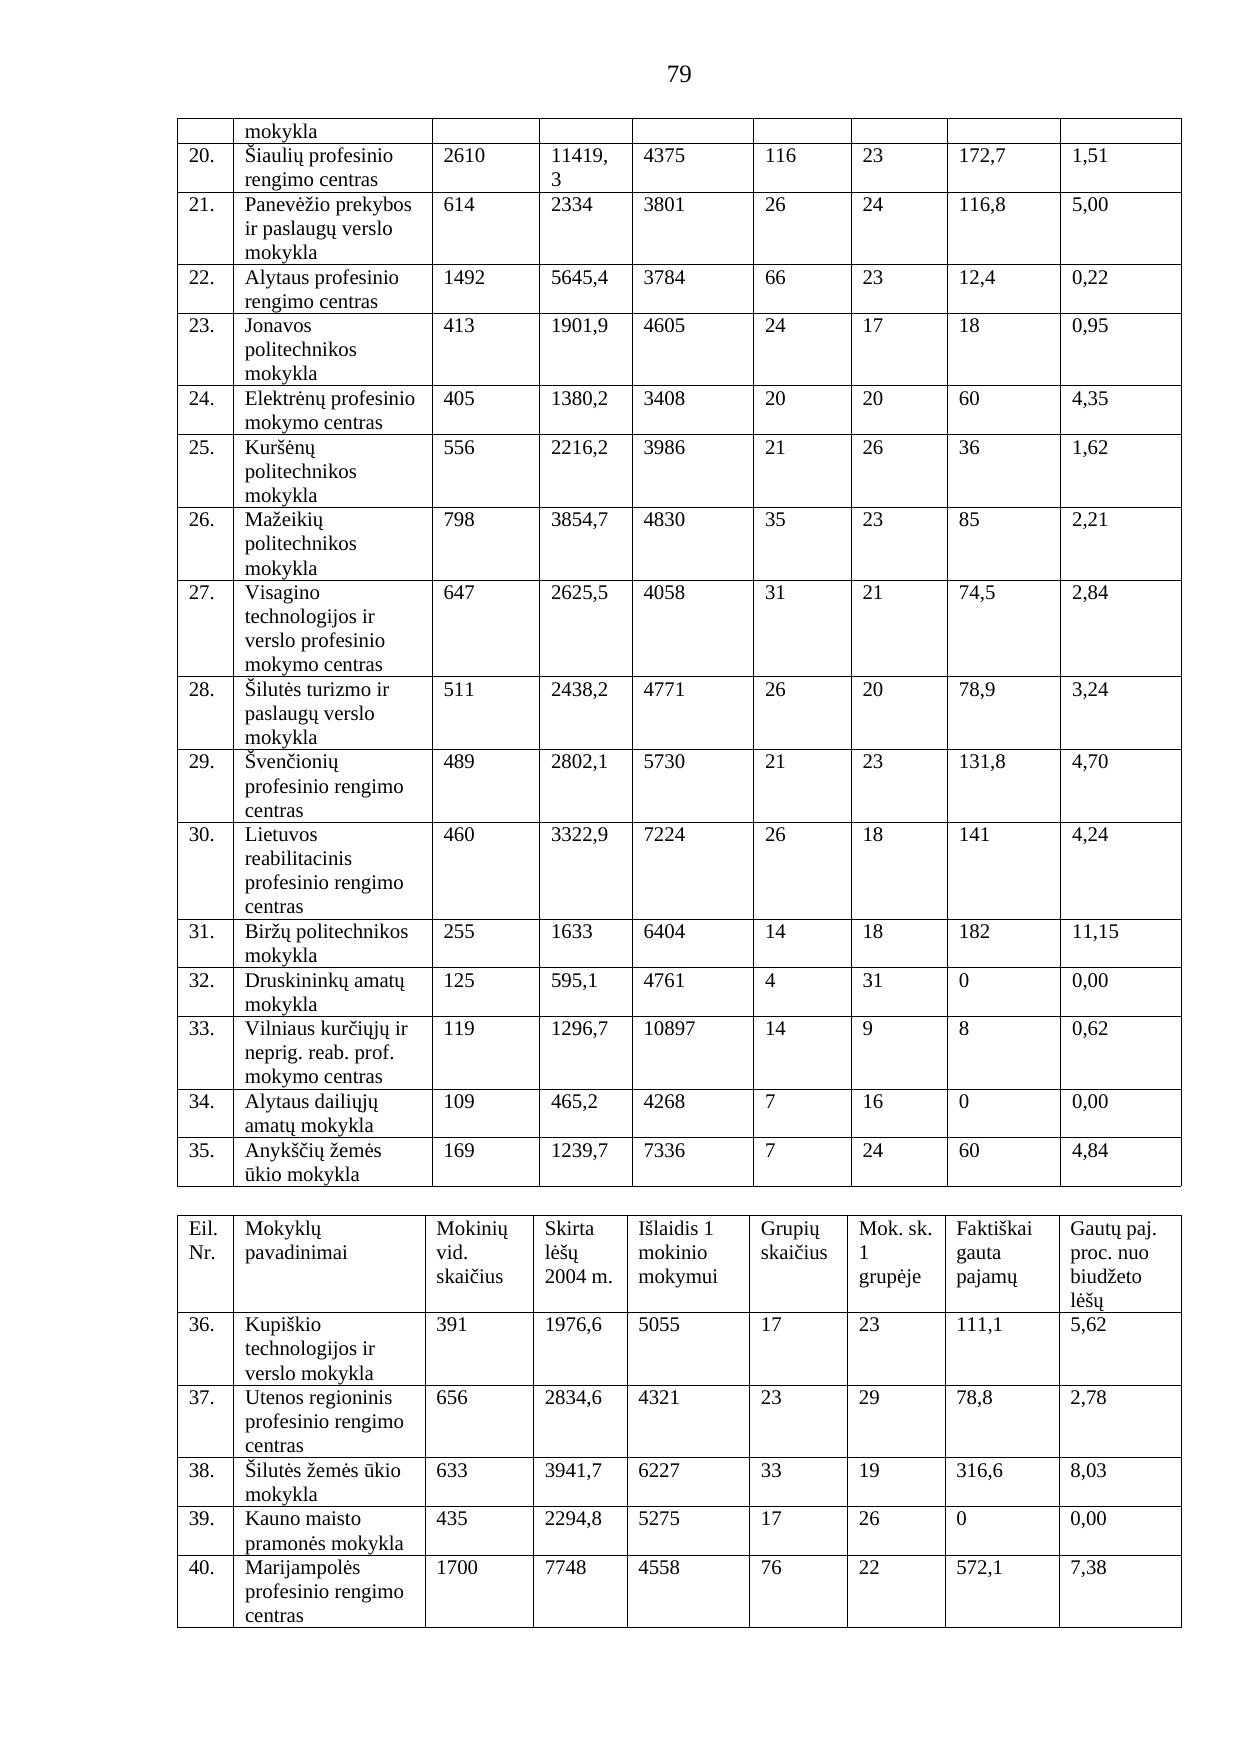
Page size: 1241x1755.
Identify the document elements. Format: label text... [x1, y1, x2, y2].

table_cell 0 [946, 1507, 1059, 1554]
table_cell 31 [852, 968, 947, 1016]
table_cell 116,8 [948, 193, 1060, 264]
table_cell 556 [433, 435, 539, 507]
table_cell Šilutės turizmo ir paslaugų verslo mokykla [234, 677, 432, 749]
table_cell 2625,5 [540, 581, 632, 676]
table_cell 31 [754, 581, 851, 676]
table_cell 32. [178, 968, 233, 1016]
table_cell 14 [754, 920, 851, 967]
table_cell 25. [178, 435, 233, 507]
table_cell 460 [433, 823, 539, 918]
table_cell 4,35 [1061, 386, 1181, 434]
table_cell 76 [750, 1556, 847, 1627]
table_header Gautų paj. proc. nuo biudžeto lėšų [1060, 1216, 1181, 1312]
table_cell 7 [754, 1090, 851, 1137]
table_cell 1,51 [1061, 144, 1181, 191]
table_cell 1492 [433, 265, 539, 313]
table_cell 4558 [628, 1556, 749, 1627]
table_cell Šilutės žemės ūkio mokykla [234, 1458, 425, 1506]
table_cell 26 [848, 1507, 945, 1554]
table_header Mokinių vid. skaičius [426, 1216, 533, 1312]
table_cell Druskininkų amatų mokykla [234, 968, 432, 1016]
table_cell 39. [178, 1507, 233, 1554]
table_cell 21 [754, 435, 851, 507]
table_cell 131,8 [948, 750, 1060, 822]
table_cell 23 [852, 144, 947, 191]
table_cell Kauno maisto pramonės mokykla [234, 1507, 425, 1554]
table_cell 109 [433, 1090, 539, 1137]
table_cell 23 [848, 1313, 945, 1384]
table_cell 7748 [534, 1556, 627, 1627]
table_cell 141 [948, 823, 1060, 918]
table_cell 2610 [433, 144, 539, 191]
table_cell 116 [754, 144, 851, 191]
table_cell 3322,9 [540, 823, 632, 918]
table_cell Visagino technologijos ir verslo profesinio mokymo centras [234, 581, 432, 676]
table_cell 24 [852, 1138, 947, 1186]
table_cell 3854,7 [540, 508, 632, 579]
table_cell 85 [948, 508, 1060, 579]
table_cell 17 [750, 1507, 847, 1554]
table_cell 22. [178, 265, 233, 313]
table_header Išlaidis 1 mokinio mokymui [628, 1216, 749, 1312]
table_cell 26. [178, 508, 233, 579]
table_cell 4605 [633, 314, 753, 385]
table_cell 33 [750, 1458, 847, 1506]
table_cell 23 [852, 750, 947, 822]
table_cell 1239,7 [540, 1138, 632, 1186]
table_cell [633, 119, 753, 143]
table_cell 2438,2 [540, 677, 632, 749]
table_cell Vilniaus kurčiųjų ir neprig. reab. prof. mokymo centras [234, 1017, 432, 1088]
table_cell 5,62 [1060, 1313, 1181, 1384]
table_cell 26 [852, 435, 947, 507]
table_cell 405 [433, 386, 539, 434]
table_cell 111,1 [946, 1313, 1059, 1384]
table_cell 37. [178, 1386, 233, 1457]
table_cell 4268 [633, 1090, 753, 1137]
table_cell 5645,4 [540, 265, 632, 313]
table_cell 22 [848, 1556, 945, 1627]
table_cell Lietuvos reabilitacinis profesinio rengimo centras [234, 823, 432, 918]
table_cell Utenos regioninis profesinio rengimo centras [234, 1386, 425, 1457]
table_cell 3941,7 [534, 1458, 627, 1506]
table_cell 6404 [633, 920, 753, 967]
table_cell [852, 119, 947, 143]
table_cell 798 [433, 508, 539, 579]
table_cell 11,15 [1061, 920, 1181, 967]
table_cell 19 [848, 1458, 945, 1506]
table_cell 14 [754, 1017, 851, 1088]
table_cell 40. [178, 1556, 233, 1627]
table_cell 172,7 [948, 144, 1060, 191]
table_cell 0 [948, 1090, 1060, 1137]
table_cell Panevėžio prekybos ir paslaugų verslo mokykla [234, 193, 432, 264]
table_cell 21 [754, 750, 851, 822]
table_cell 2802,1 [540, 750, 632, 822]
table_cell 1700 [426, 1556, 533, 1627]
table_cell 0,22 [1061, 265, 1181, 313]
table_cell 28. [178, 677, 233, 749]
table_cell 74,5 [948, 581, 1060, 676]
table_cell Šiaulių profesinio rengimo centras [234, 144, 432, 191]
table_cell 21. [178, 193, 233, 264]
table_cell 0,00 [1060, 1507, 1181, 1554]
table_cell 2,84 [1061, 581, 1181, 676]
table_cell Alytaus dailiųjų amatų mokykla [234, 1090, 432, 1137]
table_cell 0,00 [1061, 968, 1181, 1016]
table_header Faktiškai gauta pajamų [946, 1216, 1059, 1312]
table_cell Anykščių žemės ūkio mokykla [234, 1138, 432, 1186]
table_cell 7 [754, 1138, 851, 1186]
table_cell mokykla [234, 119, 432, 143]
table_cell 20 [852, 677, 947, 749]
table_cell 6227 [628, 1458, 749, 1506]
table_cell 17 [852, 314, 947, 385]
table_cell 511 [433, 677, 539, 749]
table_cell 413 [433, 314, 539, 385]
table_header Grupių skaičius [750, 1216, 847, 1312]
table_cell 21 [852, 581, 947, 676]
table_cell Kupiškio technologijos ir verslo mokykla [234, 1313, 425, 1384]
table_cell 10897 [633, 1017, 753, 1088]
table_cell 1296,7 [540, 1017, 632, 1088]
table_cell 24 [852, 193, 947, 264]
table_cell 30. [178, 823, 233, 918]
table_cell 18 [948, 314, 1060, 385]
table_cell 36 [948, 435, 1060, 507]
table_cell 572,1 [946, 1556, 1059, 1627]
table_cell 12,4 [948, 265, 1060, 313]
table_cell 20 [754, 386, 851, 434]
table_cell 7224 [633, 823, 753, 918]
table_cell 26 [754, 193, 851, 264]
table_cell 27. [178, 581, 233, 676]
table_cell 4,24 [1061, 823, 1181, 918]
table_cell 18 [852, 823, 947, 918]
table_cell 3784 [633, 265, 753, 313]
table_cell [178, 119, 233, 143]
table_cell 3986 [633, 435, 753, 507]
table_cell 391 [426, 1313, 533, 1384]
table_header Mok. sk. 1 grupėje [848, 1216, 945, 1312]
table_cell [1061, 119, 1181, 143]
table_cell 4,70 [1061, 750, 1181, 822]
table_cell Biržų politechnikos mokykla [234, 920, 432, 967]
table_cell 33. [178, 1017, 233, 1088]
table_cell 1901,9 [540, 314, 632, 385]
table_cell 1976,6 [534, 1313, 627, 1384]
table_cell 26 [754, 677, 851, 749]
table_cell 38. [178, 1458, 233, 1506]
table_cell 435 [426, 1507, 533, 1554]
table_cell 0,95 [1061, 314, 1181, 385]
table_cell 614 [433, 193, 539, 264]
table_cell 8 [948, 1017, 1060, 1088]
table_cell 8,03 [1060, 1458, 1181, 1506]
table_cell 7336 [633, 1138, 753, 1186]
table_cell 0,62 [1061, 1017, 1181, 1088]
table_cell 465,2 [540, 1090, 632, 1137]
table_cell 1380,2 [540, 386, 632, 434]
table_cell 4321 [628, 1386, 749, 1457]
table_cell 35. [178, 1138, 233, 1186]
table_cell 4058 [633, 581, 753, 676]
table_cell [754, 119, 851, 143]
table_cell [540, 119, 632, 143]
table_cell 23. [178, 314, 233, 385]
table_cell 316,6 [946, 1458, 1059, 1506]
table_cell 4 [754, 968, 851, 1016]
table_cell Jonavos politechnikos mokykla [234, 314, 432, 385]
table_cell 34. [178, 1090, 233, 1137]
table_cell 633 [426, 1458, 533, 1506]
table_header Skirta lėšų 2004 m. [534, 1216, 627, 1312]
table_cell 7,38 [1060, 1556, 1181, 1627]
table_cell [433, 119, 539, 143]
table_cell 11419, 3 [540, 144, 632, 191]
table_cell 169 [433, 1138, 539, 1186]
table_cell 0 [948, 968, 1060, 1016]
table_cell 595,1 [540, 968, 632, 1016]
table_cell 3,24 [1061, 677, 1181, 749]
table_cell 78,8 [946, 1386, 1059, 1457]
table_cell 3801 [633, 193, 753, 264]
table_cell 5055 [628, 1313, 749, 1384]
table_cell Alytaus profesinio rengimo centras [234, 265, 432, 313]
table_cell 656 [426, 1386, 533, 1457]
table_cell 489 [433, 750, 539, 822]
table_cell 4375 [633, 144, 753, 191]
table_cell 2294,8 [534, 1507, 627, 1554]
table_cell 4,84 [1061, 1138, 1181, 1186]
table_cell 5275 [628, 1507, 749, 1554]
table_cell 2216,2 [540, 435, 632, 507]
table_cell 0,00 [1061, 1090, 1181, 1137]
table_cell 2,21 [1061, 508, 1181, 579]
table_cell 119 [433, 1017, 539, 1088]
table_cell 17 [750, 1313, 847, 1384]
table_cell Marijampolės profesinio rengimo centras [234, 1556, 425, 1627]
table_cell 24 [754, 314, 851, 385]
table_cell Švenčionių profesinio rengimo centras [234, 750, 432, 822]
table_cell 5,00 [1061, 193, 1181, 264]
table_cell 18 [852, 920, 947, 967]
table_cell 23 [750, 1386, 847, 1457]
table_cell 2834,6 [534, 1386, 627, 1457]
table_cell 647 [433, 581, 539, 676]
table_cell 60 [948, 1138, 1060, 1186]
table_cell 255 [433, 920, 539, 967]
table_cell 1,62 [1061, 435, 1181, 507]
table_cell 31. [178, 920, 233, 967]
table_cell 78,9 [948, 677, 1060, 749]
table_cell 23 [852, 508, 947, 579]
table_cell Mažeikių politechnikos mokykla [234, 508, 432, 579]
table_cell 35 [754, 508, 851, 579]
table_cell 24. [178, 386, 233, 434]
table_header Eil. Nr. [178, 1216, 233, 1312]
table_cell 29 [848, 1386, 945, 1457]
table_cell 16 [852, 1090, 947, 1137]
table_cell 5730 [633, 750, 753, 822]
table_cell 4771 [633, 677, 753, 749]
table_cell 3408 [633, 386, 753, 434]
table_cell 36. [178, 1313, 233, 1384]
table_header Mokyklų pavadinimai [234, 1216, 425, 1312]
table_cell 29. [178, 750, 233, 822]
table_cell Elektrėnų profesinio mokymo centras [234, 386, 432, 434]
table_cell 2,78 [1060, 1386, 1181, 1457]
table_cell 66 [754, 265, 851, 313]
table_cell 26 [754, 823, 851, 918]
table_cell 2334 [540, 193, 632, 264]
table_cell [948, 119, 1060, 143]
table_cell 23 [852, 265, 947, 313]
table_cell 9 [852, 1017, 947, 1088]
table_cell 4830 [633, 508, 753, 579]
table_cell Kuršėnų politechnikos mokykla [234, 435, 432, 507]
table_cell 182 [948, 920, 1060, 967]
table_cell 4761 [633, 968, 753, 1016]
table_cell 1633 [540, 920, 632, 967]
table_cell 125 [433, 968, 539, 1016]
table_cell 20 [852, 386, 947, 434]
table_cell 60 [948, 386, 1060, 434]
table_cell 20. [178, 144, 233, 191]
